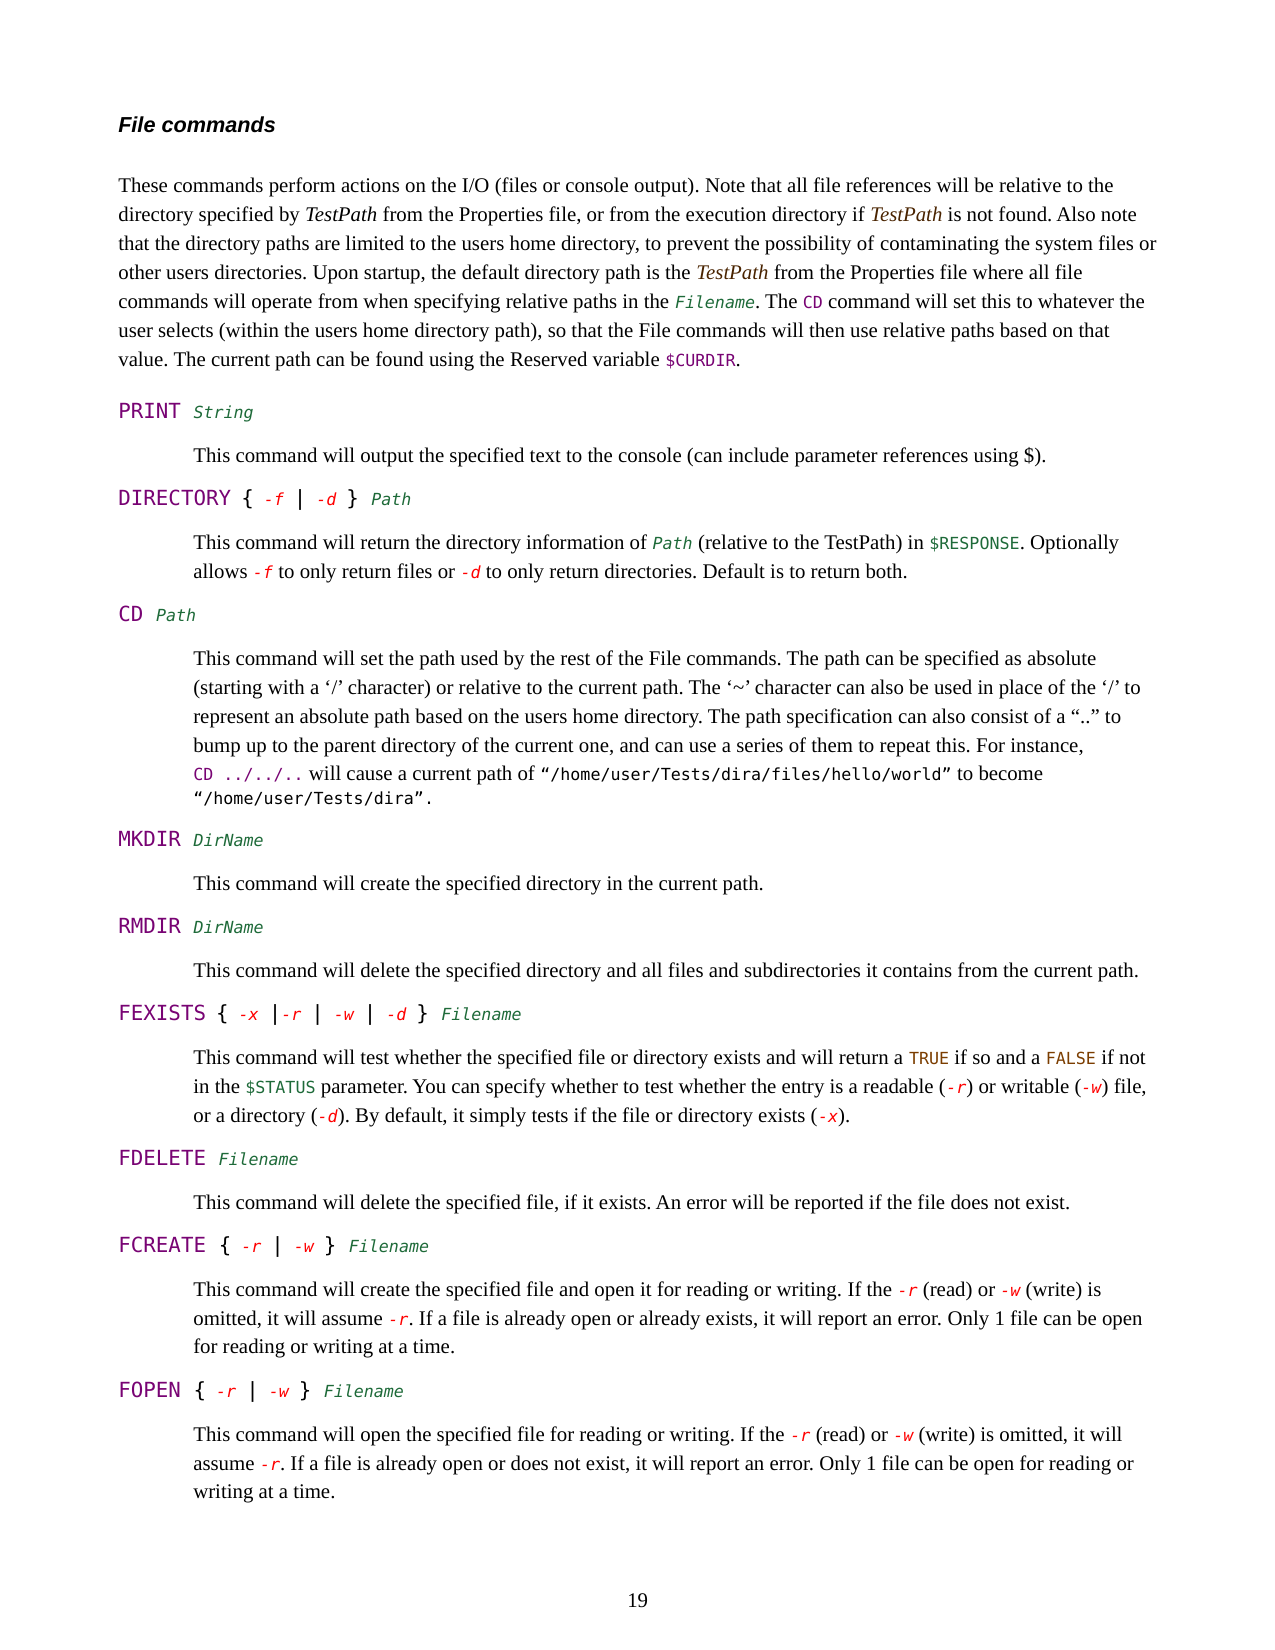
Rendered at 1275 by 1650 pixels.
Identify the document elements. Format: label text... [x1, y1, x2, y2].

text MKDIR DirName [118, 827, 1157, 851]
text These commands perform actions on the I/O (files or console output). Note that all file references will be relative to the directory specified by TestPath from the Properties file, or from the execution directory if TestPath is not found. Also note that the directory paths are limited to the users home directory, to prevent the possibility of contaminating the system files or other users directories. Upon startup, the default directory path is the TestPath from the Properties file where all file commands will operate from when specifying relative paths in the Filename. The CD command will set this to whatever the user selects (within the users home directory path), so that the File commands will then use relative paths based on that value. The current path can be found using the Reserved variable $CURDIR. [118, 173, 1157, 371]
text This command will output the specified text to the console (can include parameter references using $). [193, 443, 1157, 467]
text FOPEN { -r | -w } Filename [118, 1378, 1157, 1402]
text This command will delete the specified file, if it exists. An error will be reported if the file does not exist. [193, 1190, 1157, 1214]
text This command will create the specified file and open it for reading or writing. If the -r (read) or -w (write) is omitted, it will assume -r. If a file is already open or already exists, it will report an error. Only 1 file can be open for reading or writing at a time. [193, 1277, 1157, 1358]
text This command will return the directory information of Path (relative to the TestPath) in $RESPONSE. Optionally allows -f to only return files or -d to only return directories. Default is to return both. [193, 530, 1157, 583]
text This command will create the specified directory in the current path. [193, 871, 1157, 895]
subtitle File commands [118, 112, 1157, 137]
text RMDIR DirName [118, 914, 1157, 938]
text This command will set the path used by the rest of the File commands. The path can be specified as absolute (starting with a ‘/’ character) or relative to the current path. The ‘~’ character can also be used in place of the ‘/’ to represent an absolute path based on the users home directory. The path specification can also consist of a “..” to bump up to the parent directory of the current one, and can use a series of them to repeat this. For instance, CD ../../.. will cause a current path of “/home/user/Tests/dira/files/hello/world” to become “/home/user/Tests/dira”. [193, 646, 1157, 809]
text This command will test whether the specified file or directory exists and will return a TRUE if so and a FALSE if not in the $STATUS parameter. You can specify whether to test whether the entry is a readable (-r) or writable (-w) file, or a directory (-d). By default, it simply tests if the file or directory exists (-x). [193, 1045, 1157, 1127]
text PRINT String [118, 399, 1157, 423]
text This command will delete the specified directory and all files and subdirectories it contains from the current path. [193, 958, 1157, 982]
text FEXISTS { -x |-r | -w | -d } Filename [118, 1001, 1157, 1026]
text FDELETE Filename [118, 1146, 1157, 1170]
text DIRECTORY { -f | -d } Path [118, 486, 1157, 511]
text This command will open the specified file for reading or writing. If the -r (read) or -w (write) is omitted, it will assume -r. If a file is already open or does not exist, it will report an error. Only 1 file can be open for reading or writing at a time. [193, 1422, 1157, 1503]
text CD Path [118, 602, 1157, 627]
text FCREATE { -r | -w } Filename [118, 1233, 1157, 1257]
